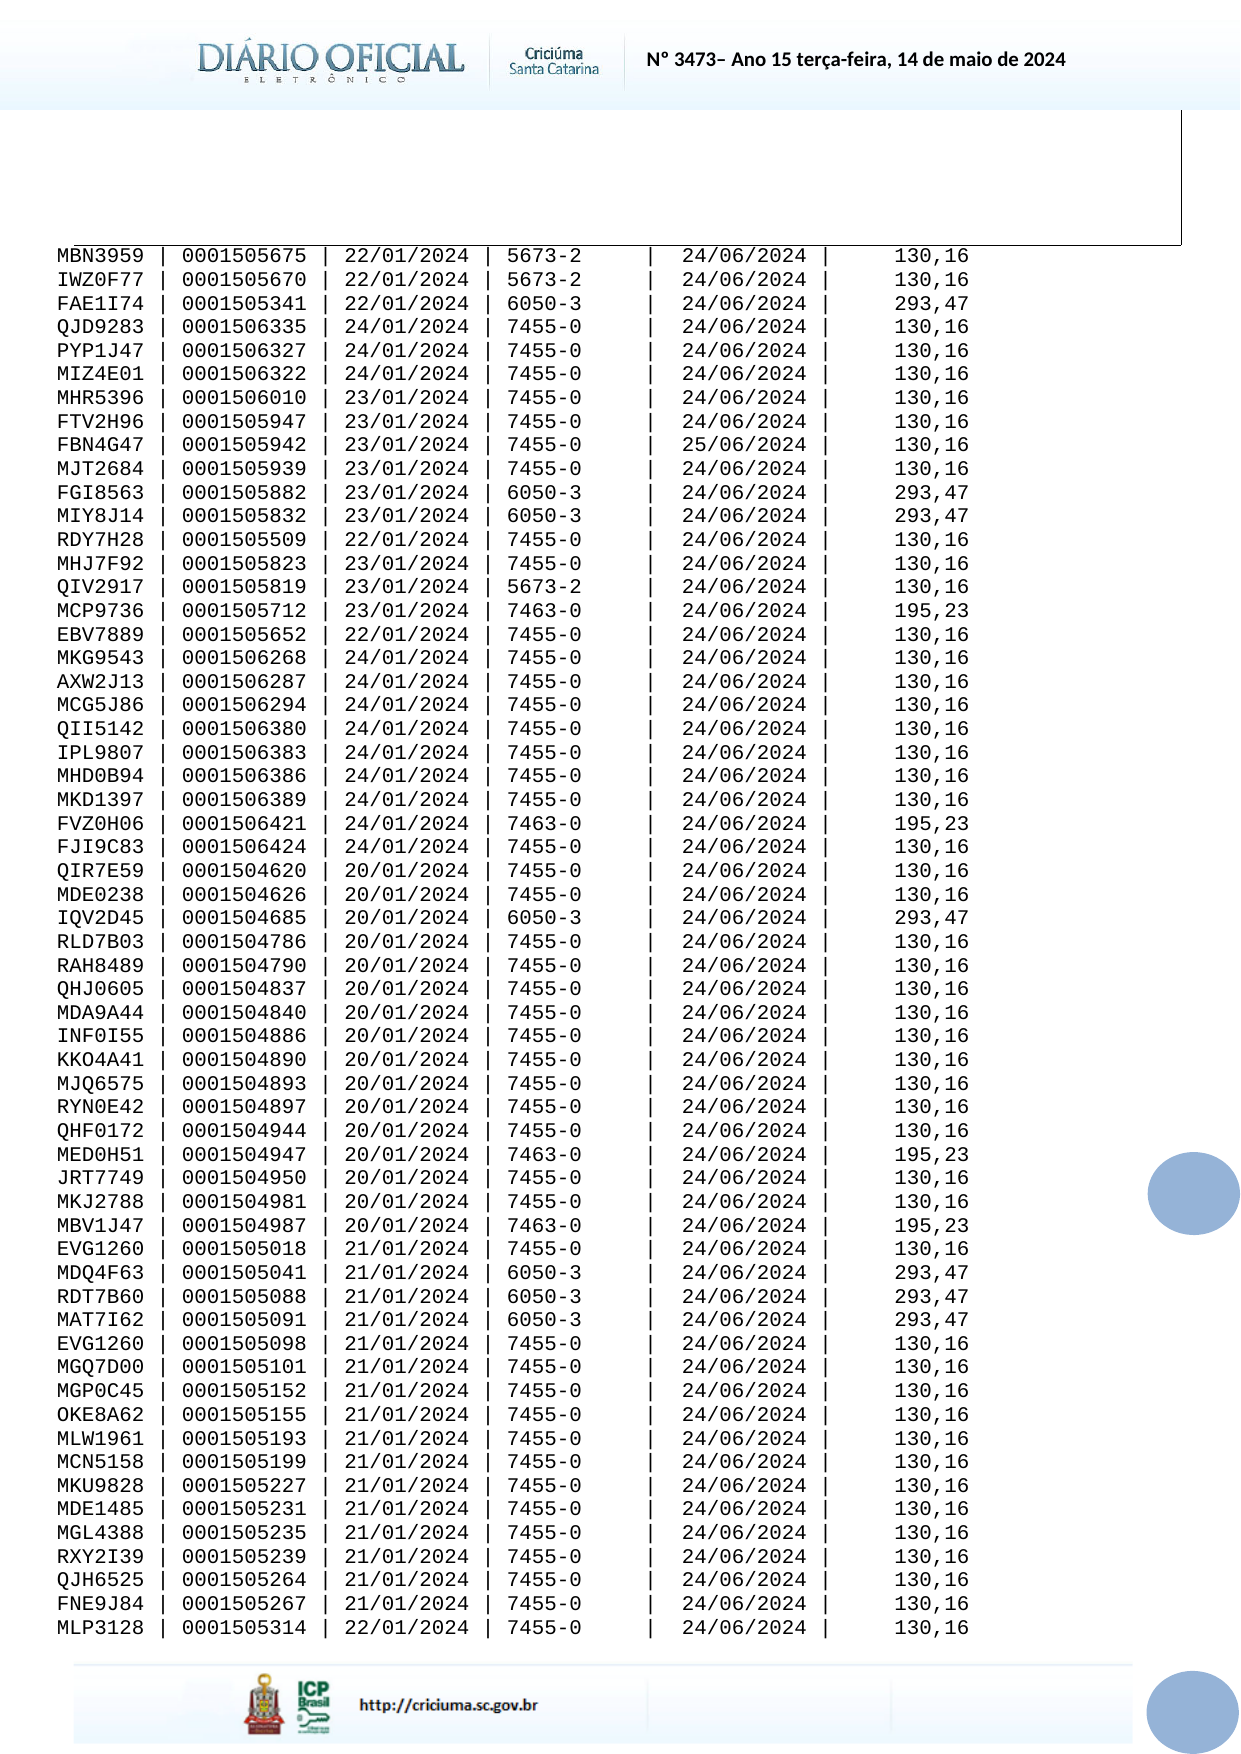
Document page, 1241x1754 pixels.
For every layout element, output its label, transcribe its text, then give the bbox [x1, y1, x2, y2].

text MGQ7D00 | 0001505101 | 21/01/2024 | 7455-0 | 24/06/2024 | 130,16 [44, 1357, 1181, 1380]
text MKJ2788 | 0001504981 | 20/01/2024 | 7455-0 | 24/06/2024 | 130,16 [44, 1191, 1153, 1215]
text QHJ0605 | 0001504837 | 20/01/2024 | 7455-0 | 24/06/2024 | 130,16 [44, 978, 1181, 1002]
text PYP1J47 | 0001506327 | 24/01/2024 | 7455-0 | 24/06/2024 | 130,16 [44, 340, 1181, 363]
text RAH8489 | 0001504790 | 20/01/2024 | 7455-0 | 24/06/2024 | 130,16 [44, 954, 1181, 978]
text MCN5158 | 0001505199 | 21/01/2024 | 7455-0 | 24/06/2024 | 130,16 [44, 1451, 1181, 1475]
text MCP9736 | 0001505712 | 23/01/2024 | 7463-0 | 24/06/2024 | 195,23 [44, 600, 1181, 623]
text MAT7I62 | 0001505091 | 21/01/2024 | 6050-3 | 24/06/2024 | 293,47 [44, 1309, 1181, 1333]
text FJI9C83 | 0001506424 | 24/01/2024 | 7455-0 | 24/06/2024 | 130,16 [44, 836, 1181, 860]
text MED0H51 | 0001504947 | 20/01/2024 | 7463-0 | 24/06/2024 | 195,23 [44, 1144, 1181, 1167]
text MHD0B94 | 0001506386 | 24/01/2024 | 7455-0 | 24/06/2024 | 130,16 [44, 765, 1181, 789]
text MLW1961 | 0001505193 | 21/01/2024 | 7455-0 | 24/06/2024 | 130,16 [44, 1427, 1181, 1451]
text QII5142 | 0001506380 | 24/01/2024 | 7455-0 | 24/06/2024 | 130,16 [44, 718, 1181, 742]
text MHR5396 | 0001506010 | 23/01/2024 | 7455-0 | 24/06/2024 | 130,16 [44, 387, 1181, 411]
text MCG5J86 | 0001506294 | 24/01/2024 | 7455-0 | 24/06/2024 | 130,16 [44, 694, 1181, 718]
text AXW2J13 | 0001506287 | 24/01/2024 | 7455-0 | 24/06/2024 | 130,16 [44, 671, 1181, 694]
text MGP0C45 | 0001505152 | 21/01/2024 | 7455-0 | 24/06/2024 | 130,16 [44, 1380, 1181, 1404]
text QJD9283 | 0001506335 | 24/01/2024 | 7455-0 | 24/06/2024 | 130,16 [44, 316, 1181, 340]
text EVG1260 | 0001505098 | 21/01/2024 | 7455-0 | 24/06/2024 | 130,16 [44, 1333, 1181, 1357]
text FTV2H96 | 0001505947 | 23/01/2024 | 7455-0 | 24/06/2024 | 130,16 [44, 411, 1181, 434]
text EVG1260 | 0001505018 | 21/01/2024 | 7455-0 | 24/06/2024 | 130,16 [44, 1238, 1181, 1262]
text MBN3959 | 0001505675 | 22/01/2024 | 5673-2 | 24/06/2024 | 130,16 [44, 245, 1181, 269]
text QJH6525 | 0001505264 | 21/01/2024 | 7455-0 | 24/06/2024 | 130,16 [44, 1569, 1181, 1593]
text RDY7H28 | 0001505509 | 22/01/2024 | 7455-0 | 24/06/2024 | 130,16 [44, 529, 1181, 553]
text MKG9543 | 0001506268 | 24/01/2024 | 7455-0 | 24/06/2024 | 130,16 [44, 647, 1181, 671]
text MJT2684 | 0001505939 | 23/01/2024 | 7455-0 | 24/06/2024 | 130,16 [44, 458, 1181, 482]
text MDA9A44 | 0001504840 | 20/01/2024 | 7455-0 | 24/06/2024 | 130,16 [44, 1002, 1181, 1026]
text RXY2I39 | 0001505239 | 21/01/2024 | 7455-0 | 24/06/2024 | 130,16 [44, 1546, 1181, 1569]
text FAE1I74 | 0001505341 | 22/01/2024 | 6050-3 | 24/06/2024 | 293,47 [44, 292, 1181, 316]
text MKD1397 | 0001506389 | 24/01/2024 | 7455-0 | 24/06/2024 | 130,16 [44, 789, 1181, 813]
text FGI8563 | 0001505882 | 23/01/2024 | 6050-3 | 24/06/2024 | 293,47 [44, 482, 1181, 505]
text MJQ6575 | 0001504893 | 20/01/2024 | 7455-0 | 24/06/2024 | 130,16 [44, 1073, 1181, 1096]
text KKO4A41 | 0001504890 | 20/01/2024 | 7455-0 | 24/06/2024 | 130,16 [44, 1049, 1181, 1073]
text IQV2D45 | 0001504685 | 20/01/2024 | 6050-3 | 24/06/2024 | 293,47 [44, 907, 1181, 931]
text QIR7E59 | 0001504620 | 20/01/2024 | 7455-0 | 24/06/2024 | 130,16 [44, 860, 1181, 884]
text QIV2917 | 0001505819 | 23/01/2024 | 5673-2 | 24/06/2024 | 130,16 [44, 576, 1181, 600]
text FBN4G47 | 0001505942 | 23/01/2024 | 7455-0 | 25/06/2024 | 130,16 [44, 434, 1181, 458]
text MGL4388 | 0001505235 | 21/01/2024 | 7455-0 | 24/06/2024 | 130,16 [44, 1522, 1181, 1546]
text EBV7889 | 0001505652 | 22/01/2024 | 7455-0 | 24/06/2024 | 130,16 [44, 623, 1181, 647]
text RLD7B03 | 0001504786 | 20/01/2024 | 7455-0 | 24/06/2024 | 130,16 [44, 931, 1181, 954]
text IWZ0F77 | 0001505670 | 22/01/2024 | 5673-2 | 24/06/2024 | 130,16 [44, 269, 1181, 292]
text RYN0E42 | 0001504897 | 20/01/2024 | 7455-0 | 24/06/2024 | 130,16 [44, 1096, 1181, 1120]
text MDE1485 | 0001505231 | 21/01/2024 | 7455-0 | 24/06/2024 | 130,16 [44, 1498, 1181, 1522]
text MKU9828 | 0001505227 | 21/01/2024 | 7455-0 | 24/06/2024 | 130,16 [44, 1475, 1181, 1498]
text RDT7B60 | 0001505088 | 21/01/2024 | 6050-3 | 24/06/2024 | 293,47 [44, 1286, 1181, 1309]
text QHF0172 | 0001504944 | 20/01/2024 | 7455-0 | 24/06/2024 | 130,16 [44, 1120, 1181, 1144]
text MHJ7F92 | 0001505823 | 23/01/2024 | 7455-0 | 24/06/2024 | 130,16 [44, 553, 1181, 576]
text FNE9J84 | 0001505267 | 21/01/2024 | 7455-0 | 24/06/2024 | 130,16 [44, 1593, 1181, 1617]
text INF0I55 | 0001504886 | 20/01/2024 | 7455-0 | 24/06/2024 | 130,16 [44, 1026, 1181, 1049]
text MBV1J47 | 0001504987 | 20/01/2024 | 7463-0 | 24/06/2024 | 195,23 [44, 1215, 1181, 1238]
text MDE0238 | 0001504626 | 20/01/2024 | 7455-0 | 24/06/2024 | 130,16 [44, 884, 1181, 907]
text MDQ4F63 | 0001505041 | 21/01/2024 | 6050-3 | 24/06/2024 | 293,47 [44, 1262, 1181, 1286]
text OKE8A62 | 0001505155 | 21/01/2024 | 7455-0 | 24/06/2024 | 130,16 [44, 1404, 1181, 1427]
text MIY8J14 | 0001505832 | 23/01/2024 | 6050-3 | 24/06/2024 | 293,47 [44, 505, 1181, 529]
text IPL9807 | 0001506383 | 24/01/2024 | 7455-0 | 24/06/2024 | 130,16 [44, 742, 1181, 765]
text MLP3128 | 0001505314 | 22/01/2024 | 7455-0 | 24/06/2024 | 130,16 [44, 1617, 1181, 1640]
text JRT7749 | 0001504950 | 20/01/2024 | 7455-0 | 24/06/2024 | 130,16 [44, 1167, 1157, 1191]
text MIZ4E01 | 0001506322 | 24/01/2024 | 7455-0 | 24/06/2024 | 130,16 [44, 363, 1181, 387]
text FVZ0H06 | 0001506421 | 24/01/2024 | 7463-0 | 24/06/2024 | 195,23 [44, 813, 1181, 836]
